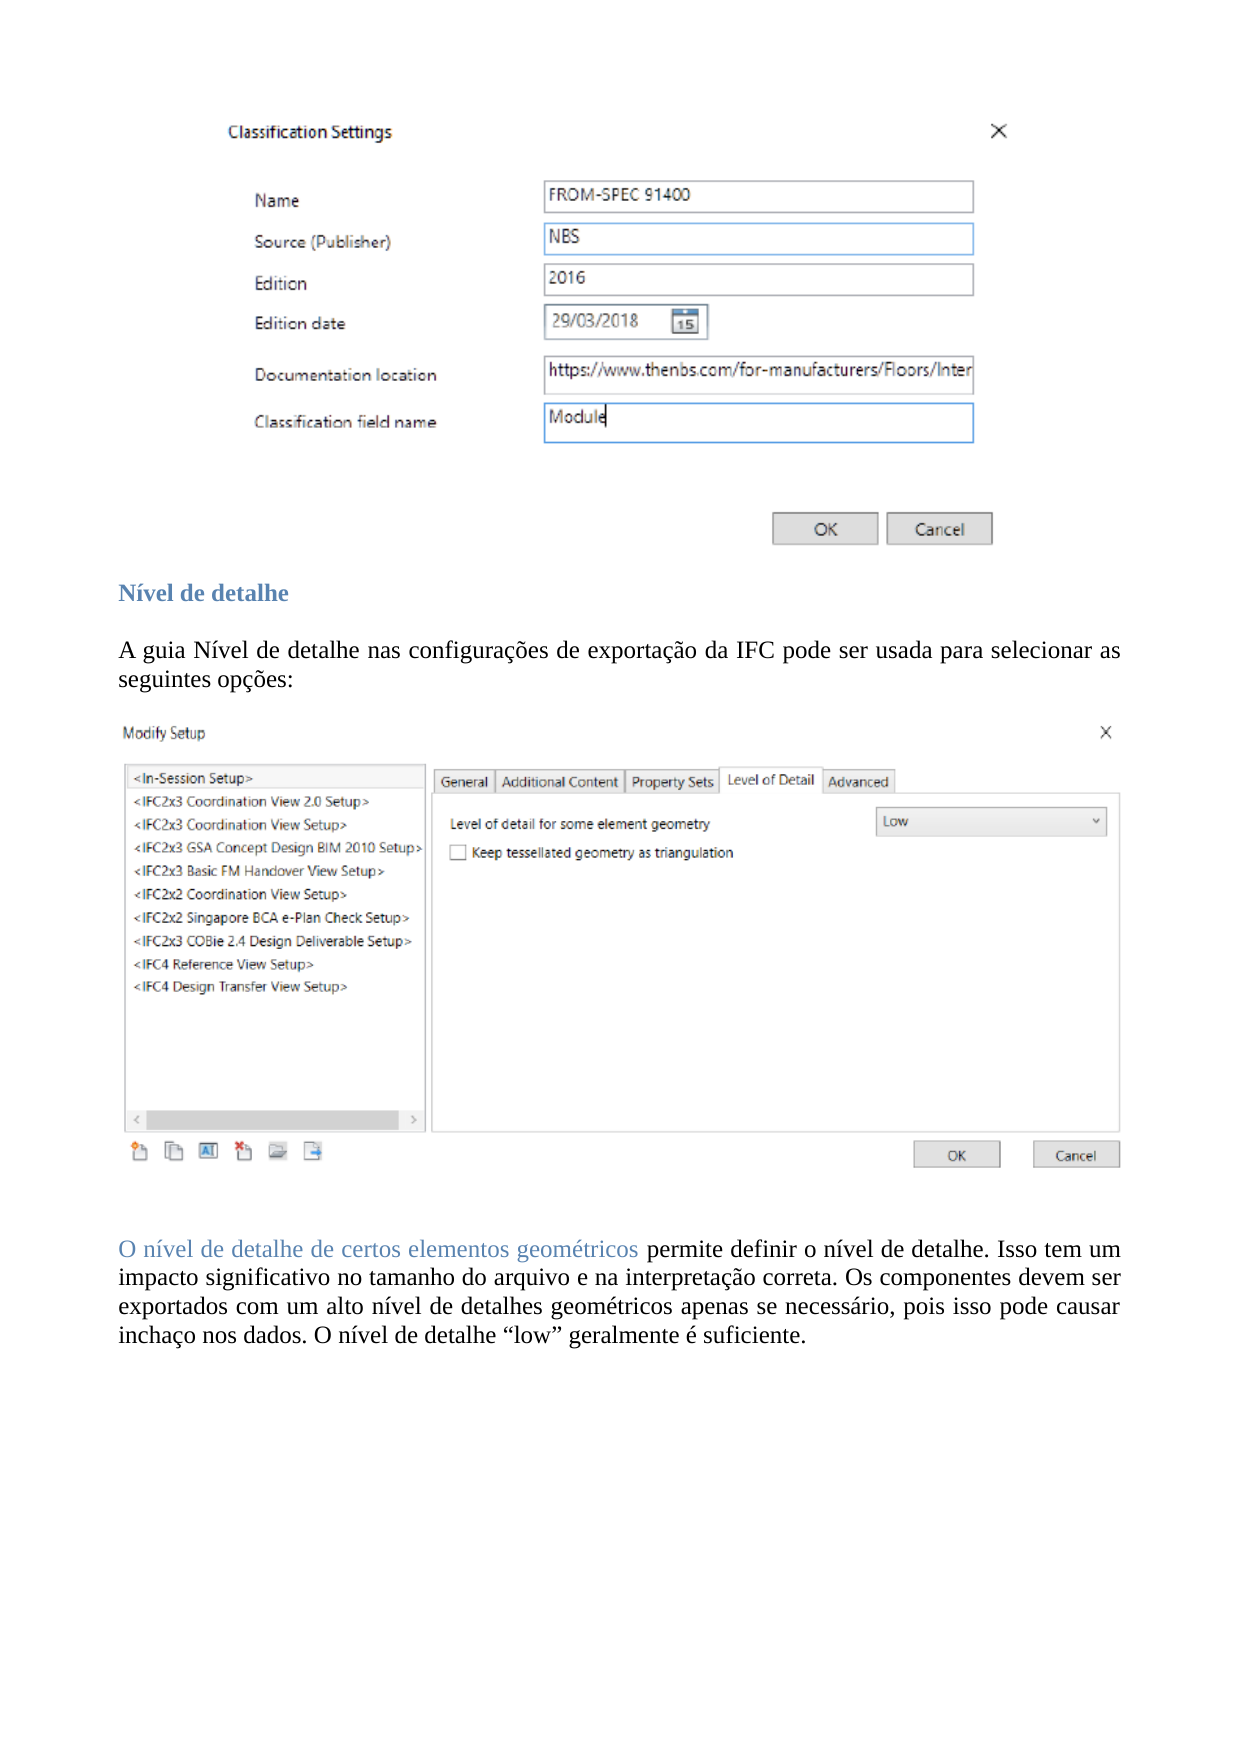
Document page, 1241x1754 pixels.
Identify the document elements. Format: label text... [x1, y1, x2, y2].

picture [118, 721, 1123, 1177]
picture [225, 118, 1015, 550]
text A guia Nível de detalhe nas configurações de exportação da IFC pode ser usada para selecionar as seguintes opções: [118, 636, 1122, 693]
text O nível de detalhe de certos elementos geométricos permite definir o nível de detalhe. Isso tem um impacto significativo no tamanho do arquivo e na interpretação correta. Os componentes devem ser exportados com um alto nível de detalhes geométricos apenas se necessário, pois isso pode causar inchaço nos dados. O nível de detalhe “low” geralmente é suficiente. [118, 1234, 1122, 1349]
text Nível de detalhe [118, 578, 1122, 607]
